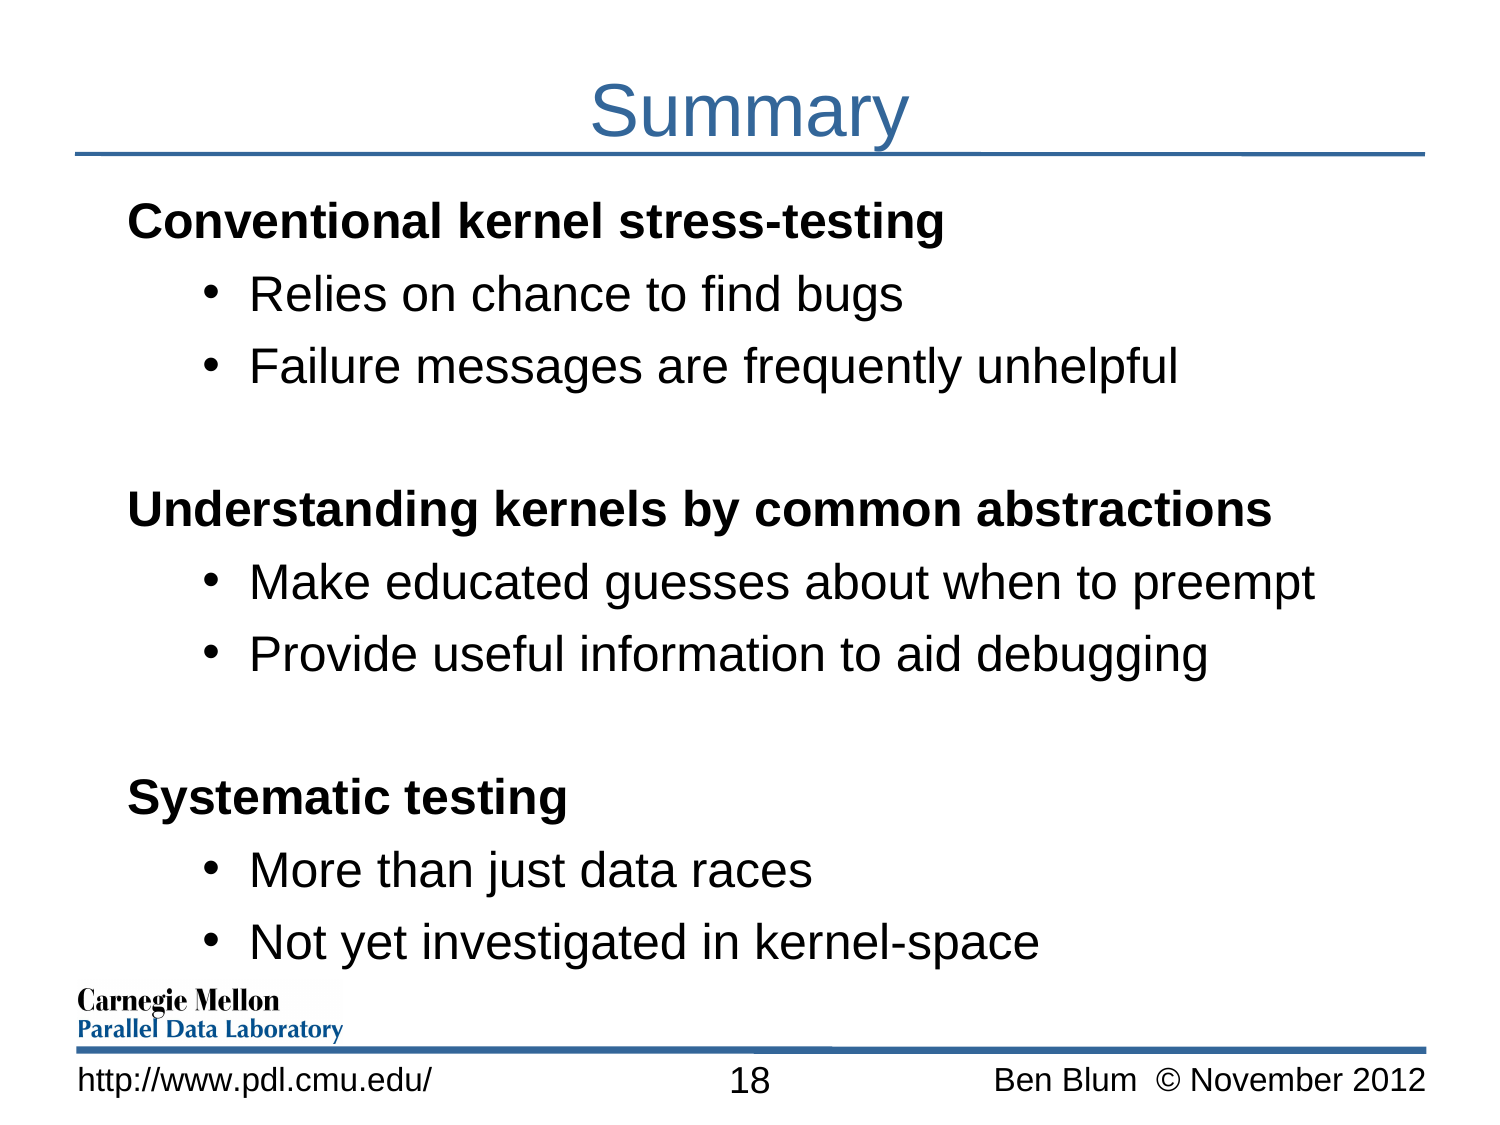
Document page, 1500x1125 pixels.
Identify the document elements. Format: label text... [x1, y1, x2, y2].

list Conventional kernel stress-testing Relies on chance to find bugs Failure messages are frequently unhelpful Understanding kernels by common abstractions Make educated guesses about when to preempt Provide useful information to aid debugging Systematic testing More than just data races Not yet investigated in kernel-space [112, 181, 1388, 1121]
picture [77, 979, 112, 1044]
title Summary [112, 50, 1388, 163]
